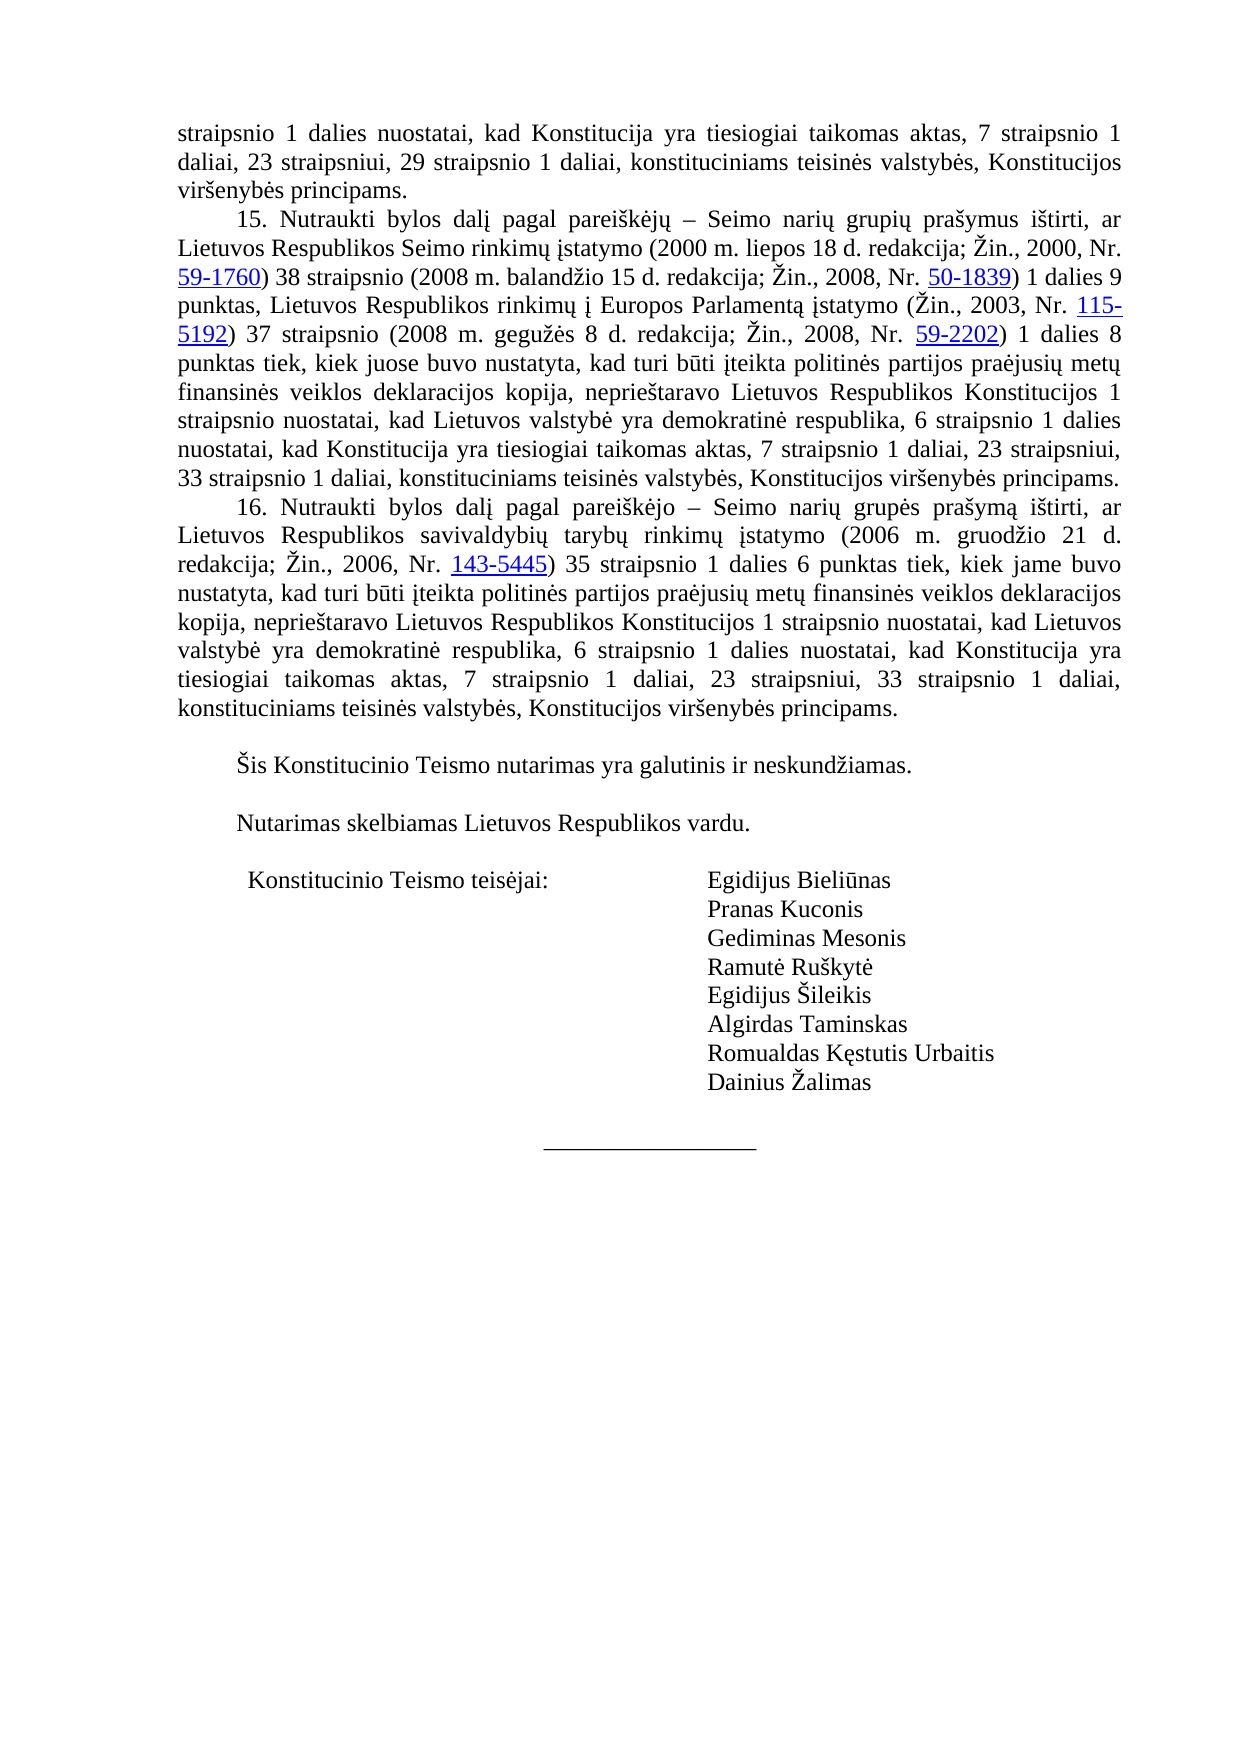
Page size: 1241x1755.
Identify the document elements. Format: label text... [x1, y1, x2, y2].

table_header Konstitucinio Teismo teisėjai: [177, 866, 696, 1096]
table_header Egidijus Bieliūnas Pranas Kuconis Gediminas Mesonis Ramutė Ruškytė Egidijus Šileikis Algirdas Taminskas Romualdas Kęstutis Urbaitis Dainius Žalimas [696, 866, 1122, 1096]
text 16. Nutraukti bylos dalį pagal pareiškėjo – Seimo narių grupės prašymą ištirti, ar Lietuvos Respublikos savivaldybių tarybų rinkimų įstatymo (2006 m. gruodžio 21 d. redakcija; Žin., 2006, Nr. 143-5445) 35 straipsnio 1 dalies 6 punktas tiek, kiek jame buvo nustatyta, kad turi būti įteikta politinės partijos praėjusių metų finansinės veiklos deklaracijos kopija, neprieštaravo Lietuvos Respublikos Konstitucijos 1 straipsnio nuostatai, kad Lietuvos valstybė yra demokratinė respublika, 6 straipsnio 1 dalies nuostatai, kad Konstitucija yra tiesiogiai taikomas aktas, 7 straipsnio 1 daliai, 23 straipsniui, 33 straipsnio 1 daliai, konstituciniams teisinės valstybės, Konstitucijos viršenybės principams. [177, 492, 1122, 722]
text _________________ [177, 1124, 1122, 1153]
text 15. Nutraukti bylos dalį pagal pareiškėjų – Seimo narių grupių prašymus ištirti, ar Lietuvos Respublikos Seimo rinkimų įstatymo (2000 m. liepos 18 d. redakcija; Žin., 2000, Nr. 59-1760) 38 straipsnio (2008 m. balandžio 15 d. redakcija; Žin., 2008, Nr. 50-1839) 1 dalies 9 punktas, Lietuvos Respublikos rinkimų į Europos Parlamentą įstatymo (Žin., 2003, Nr. 115-5192) 37 straipsnio (2008 m. gegužės 8 d. redakcija; Žin., 2008, Nr. 59-2202) 1 dalies 8 punktas tiek, kiek juose buvo nustatyta, kad turi būti įteikta politinės partijos praėjusių metų finansinės veiklos deklaracijos kopija, neprieštaravo Lietuvos Respublikos Konstitucijos 1 straipsnio nuostatai, kad Lietuvos valstybė yra demokratinė respublika, 6 straipsnio 1 dalies nuostatai, kad Konstitucija yra tiesiogiai taikomas aktas, 7 straipsnio 1 daliai, 23 straipsniui, 33 straipsnio 1 daliai, konstituciniams teisinės valstybės, Konstitucijos viršenybės principams. [177, 204, 1122, 492]
text straipsnio 1 dalies nuostatai, kad Konstitucija yra tiesiogiai taikomas aktas, 7 straipsnio 1 daliai, 23 straipsniui, 29 straipsnio 1 daliai, konstituciniams teisinės valstybės, Konstitucijos viršenybės principams. [177, 118, 1122, 204]
text Nutarimas skelbiamas Lietuvos Respublikos vardu. [177, 808, 1122, 837]
text Šis Konstitucinio Teismo nutarimas yra galutinis ir neskundžiamas. [177, 751, 1122, 779]
